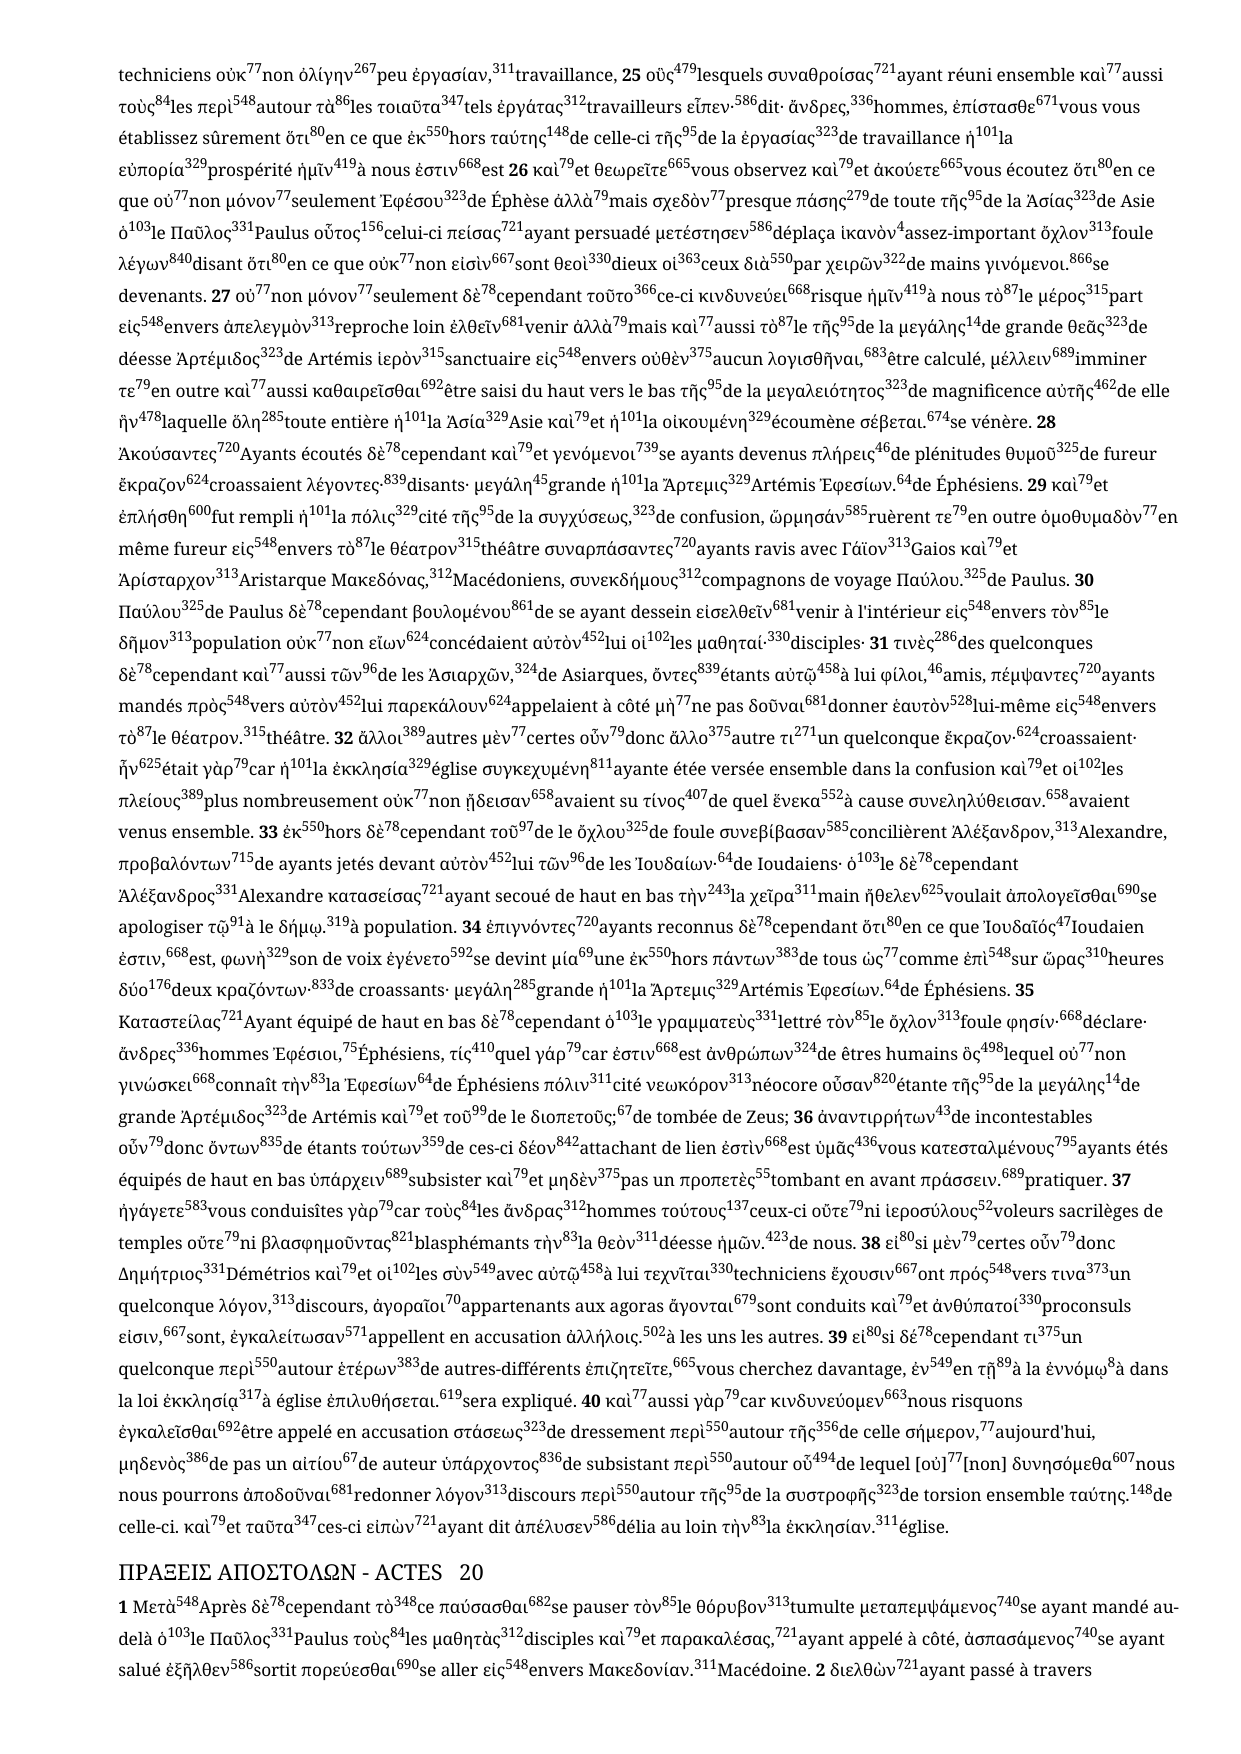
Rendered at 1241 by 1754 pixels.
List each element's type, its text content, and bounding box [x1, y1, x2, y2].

text 1 Ἐγένετο592Se devint δὲ78cependant ἐν549en τῷ354à ce τὸν85le Ἀπολλῶ313Apollos εἶναι689être ἐν549en Κορίνθῳ317à Corinthe Παῦλον313Paulus διελθόντα707ayant passé à travers τὰ86les ἀνωτερικὰ5hautes μέρη314parts [κατ]ελθεῖν681venir de haut en bas εἰς548envers Ἔφεσον311Éphèse καὶ79et εὑρεῖν681trouver τινας268des quelconques μαθητὰς312disciples 2 εἶπέν586dit τε79en outre πρὸς548vers αὐτούς·451eux· εἰ340si πνεῦμα315souffle ἅγιον6saint ἐλάβετε583vous prîtes πιστεύσαντες;720ayants crus; οἱ468ceux δὲ78cependant πρὸς548vers αὐτόν·452lui· ἀλλ᾽79mais οὐδ᾽77non cependant εἰ80si πνεῦμα333souffle ἅγιον24saint ἔστιν668est ἠκούσαμεν.581nous écoutâmes. 3 εἶπέν586dit τε·79en outre· εἰς548envers τί399quel οὖν79donc ἐβαπτίσθητε;597vous fûtes baptisé; οἱ468ceux δὲ78cependant εἶπαν·585dirent· εἰς548envers τὸ87le Ἰωάννου325de Ioannes βάπτισμα.315baptême. 4 εἶπεν586dit δὲ78cependant Παῦλος·331Paulus· Ἰωάννης331Ioannes ἐβάπτισεν586baptisa βάπτισμα315baptême μετανοίας323de transintelligence τῷ91à le λαῷ319à peuple λέγων840disant εἰς548envers τὸν346celui ἐρχόμενον849se venant μετ᾽548après αὐτὸν452lui ἵνα80afin que πιστεύσωσιν,898que croient, τοῦτ᾽366ce-ci ἔστιν668est εἰς548envers τὸν85le Ἰησοῦν.313Iésous. 5 ἀκούσαντες720ayants écoutés δὲ78cependant ἐβαπτίσθησαν599furent baptisé εἰς548envers τὸ87le ὄνομα315nom τοῦ97de le κυρίου325de Maître Ἰησοῦ,325de Iésous, 6 καὶ79et ἐπιθέντος716de ayant surposé αὐτοῖς457à eux τοῦ97de le Παύλου325de Paulus [τὰς]82[les] χεῖρας310mains ἦλθεν586vint τὸ105le πνεῦμα333souffle τὸ105le ἅγιον24saint ἐπ᾽548sur αὐτούς,451eux, ἐλάλουν624bavardaient τε79en outre γλώσσαις316à langues καὶ79et ἐπροφήτευον.624prophétisaient. 7 ἦσαν624étaient δὲ78cependant οἱ102les πάντες286tous ἄνδρες330hommes ὡσεὶ77comme si δώδεκα.70douze. 8 Εἰσελθὼν721Ayant venu à l'intérieur δὲ78cependant εἰς548envers τὴν83la συναγωγὴν311synagogue ἐπαρρησιάζετο631se oralisait franchement ἐπὶ548sur μῆνας312mois τρεῖς178trois διαλεγόμενος867se dialoguant καὶ79et πείθων840persuadant [τὰ]86[les] περὶ550autour τῆς95de la βασιλείας323de royauté τοῦ97de le θεοῦ.325de Dieu. 9 ὡς80comme δέ78cependant τινες389des quelconques ἐσκληρύνοντο635étaient durci καὶ79et ἠπείθουν624désobéissaient κακολογοῦντες839discourants en mal τὴν83la ὁδὸν311chemin ἐνώπιον552en devant τοῦ99de le πλήθους,327de multitude, ἀποστὰς721ayant dressé au loin ἀπ᾽550au loin αὐτῶν463de eux ἀφώρισεν586délimita au loin τοὺς84les μαθητὰς312disciples καθ᾽548selon ἡμέραν311journée διαλεγόμενος867se dialoguant ἐν549en τῇ89à la σχολῇ317à école Τυράννου.325de Tyrannos. 10 τοῦτο366ce-ci δὲ78cependant ἐγένετο592se devint ἐπὶ548sur ἔτη314ans δύο,180deux, ὥστε80de sorte que πάντας268tous τοὺς345ceux κατοικοῦντας821établissants maison d'habitation τὴν83la Ἀσίαν311Asie ἀκοῦσαι681écouter τὸν85le λόγον313discours τοῦ97de le κυρίου,325de Maître, Ἰουδαίους52Ioudaiens τε79en outre καὶ79et Ἕλληνας.312Hellèns. 11 Δυνάμεις310Puissances τε79en outre οὐ77non τὰς343celles τυχούσας704ayantes obtenues ὁ103le θεὸς331Dieu ἐποίει625faisait διὰ550par τῶν94de les χειρῶν322de mains Παύλου,325de Paulus, 12 ὥστε80de sorte que καὶ77aussi ἐπὶ548sur τοὺς345ceux ἀσθενοῦντας821étants infirme ἀποφέρεσθαι692être porté au loin ἀπὸ550au loin τοῦ97de le χρωτὸς325de peau αὐτοῦ464de lui σουδάρια314petits suaires ἢ79ou σιμικίνθια314jupons en ceinture très court καὶ79et ἀπαλλάσσεσθαι692être débarrassé ἀπ᾽550au loin αὐτῶν463de eux τὰς82les νόσους,310maladies, τά86les τε79en outre πνεύματα314souffles τὰ86les πονηρὰ5méchants ἐκπορεύεσθαι.690se aller au dehors. 13 Ἐπεχείρησαν585Mirent la main sur δέ78cependant τινες389des quelconques καὶ77aussi τῶν357de ceux περιερχομένων860de se allants autour Ἰουδαίων15de Ioudaiens ἐξορκιστῶν324de exorcistes ὀνομάζειν689nommer ἐπὶ548sur τοὺς345ceux ἔχοντας821ayants τὰ86les πνεύματα314souffles τὰ86les πονηρὰ5méchants τὸ87le ὄνομα315nom τοῦ97de le κυρίου325de Maître Ἰησοῦ325de Iésous λέγοντες·839disants· ὁρκίζω664je fais sermenter ὑμᾶς436vous τὸν85le Ἰησοῦν313Iésous ὃν480lequel Παῦλος331Paulus κηρύσσει.668annonce. 14 ἦσαν624étaient δέ78cependant τινος281de un quelconque Σκευᾶ325de Skeua Ἰουδαίου16de Ioudaien ἀρχιερέως325de chef sacrificateur ἑπτὰ196sept υἱοὶ330fils τοῦτο348ce-ci ποιοῦντες.839faisants. 15 ἀποκριθὲν762ayant été répondu δὲ78cependant τὸ105le πνεῦμα333souffle τὸ105le πονηρὸν24méchant εἶπεν586dit αὐτοῖς·457à eux· τὸν85le [μὲν]79[certes] Ἰησοῦν313Iésous γινώσκω664je connais καὶ79et τὸν85le Παῦλον313Paulus ἐπίσταμαι,670je m'établis sûrement, ὑμεῖς447vous δὲ78cependant τίνες409quels ἐστέ;665vous êtes; 16 καὶ79et ἐφαλόμενος740se ayant bondi sur ὁ103le ἄνθρωπος331être humain ἐπ᾽548sur αὐτοὺς451eux ἐν549en ᾧ486à lequel ἦν625était τὸ105le πνεῦμα333souffle τὸ105le πονηρόν,24méchant, κατακυριεύσας721ayant maîtrisé de haut en bas ἀμφοτέρων383de tous deux ἴσχυσεν586eut la ténacité κατ᾽550contre αὐτῶν463de eux ὥστε80de sorte que γυμνοὺς52nus καὶ79et τετραυματισμένους795ayants étés traumatisés ἐκφυγεῖν681fuir dehors ἐκ550hors τοῦ97de le οἴκου325de maison ἐκείνου.150de celui-là. 17 τοῦτο366ce-ci δὲ78cependant ἐγένετο592se devint γνωστὸν49connu πᾶσιν274à tous Ἰουδαίοις58à Ioudaiens τε79en outre καὶ79et Ἕλλησιν318à Hellèns τοῖς351à ceux κατοικοῦσιν827à établissants maison d'habitation τὴν83la Ἔφεσον311Éphèse καὶ79et ἐπέπεσεν586tomba dessus φόβος331effroi ἐπὶ548sur πάντας268tous αὐτοὺς451eux καὶ79et ἐμεγαλύνετο636était magnifié τὸ105le ὄνομα333nom τοῦ97de le κυρίου325de Maître Ἰησοῦ.325de Iésous. 18 Πολλοί389Nombreux τε79en outre τῶν357de ceux πεπιστευκότων777de ayants crus ἤρχοντο630se venaient ἐξομολογούμενοι866se avouants à l'excès καὶ79et ἀναγγέλλοντες839annonçants de bas en haut τὰς82les πράξεις310pratiques αὐτῶν.463de eux. 19 ἱκανοὶ70assez-importants δὲ78cependant τῶν357de ceux τὰ86les περίεργα54travaillés alentour πραξάντων715de ayants pratiqués συνενέγκαντες720ayants étés opportun τὰς242les βίβλους310bibles κατέκαιον624brûlaient complètement ἐνώπιον552en devant πάντων,383de tous, καὶ79et συνεψήφισαν585comptèrent ensemble τὰς82les τιμὰς310valeurs αὐτῶν461de elles καὶ79et εὗρον585trouvèrent ἀργυρίου327de objet d'argent μυριάδας310myriades πέντε.176cinq. 20 Οὕτως77Ainsi κατὰ548selon κράτος315force τοῦ97de le κυρίου325de Maître ὁ103le λόγος331discours ηὔξανεν625croissait καὶ79et ἴσχυεν.625avait la ténacité. 21 Ὡς80Comme δὲ78cependant ἐπληρώθη600fut fait plénitude ταῦτα,365ces-ci, ἔθετο592se posa ὁ103le Παῦλος331Paulus ἐν549en τῷ93à le πνεύματι321à souffle διελθὼν721ayant passé à travers τὴν83la Μακεδονίαν311Macédoine καὶ79et Ἀχαΐαν311Achaïe πορεύεσθαι690se aller εἰς548envers Ἱεροσόλυμα314Ierosoluma εἰπὼν721ayant dit ὅτι80en ce que μετὰ548après τὸ348ce γενέσθαι682se devenir με417moi ἐκεῖ77là δεῖ668attache de lien με417moi καὶ77aussi Ῥώμην311Rome ἰδεῖν.681voir. 22 ἀποστείλας721ayant envoyé δὲ78cependant εἰς548envers τὴν83la Μακεδονίαν311Macédoine δύο52deux τῶν357de ceux διακονούντων833de servants αὐτῷ,458à lui, Τιμόθεον313Timotheos καὶ79et Ἔραστον,313Érastos, αὐτὸς469lui ἐπέσχεν586eut sur χρόνον313temps εἰς548envers τὴν83la Ἀσίαν.311Asie. 23 Ἐγένετο592Se devint δὲ78cependant κατὰ548selon τὸν85le καιρὸν313moment ἐκεῖνον138celui-là τάραχος331trouble οὐκ77non ὀλίγος390peu περὶ550autour τῆς95de la ὁδοῦ.323de chemin. 24 Δημήτριος331Démétrios γάρ79car τις287un quelconque ὀνόματι,321à nom, ἀργυροκόπος,331batteur d’argent, ποιῶν840faisant ναοὺς312temples ἀργυροῦς3argentés Ἀρτέμιδος323de Artémis παρείχετο631se fournissait τοῖς90à les τεχνίταις318à techniciens οὐκ77non ὀλίγην267peu ἐργασίαν,311travaillance, 25 οὓς479lesquels συναθροίσας721ayant réuni ensemble καὶ77aussi τοὺς84les περὶ548autour τὰ86les τοιαῦτα347tels ἐργάτας312travailleurs εἶπεν·586dit· ἄνδρες,336hommes, ἐπίστασθε671vous vous établissez sûrement ὅτι80en ce que ἐκ550hors ταύτης148de celle-ci τῆς95de la ἐργασίας323de travaillance ἡ101la εὐπορία329prospérité ἡμῖν419à nous ἐστιν668est 26 καὶ79et θεωρεῖτε665vous observez καὶ79et ἀκούετε665vous écoutez ὅτι80en ce que οὐ77non μόνον77seulement Ἐφέσου323de Éphèse ἀλλὰ79mais σχεδὸν77presque πάσης279de toute τῆς95de la Ἀσίας323de Asie ὁ103le Παῦλος331Paulus οὗτος156celui-ci πείσας721ayant persuadé μετέστησεν586déplaça ἱκανὸν4assez-important ὄχλον313foule λέγων840disant ὅτι80en ce que οὐκ77non εἰσὶν667sont θεοὶ330dieux οἱ363ceux διὰ550par χειρῶν322de mains γινόμενοι.866se devenants. 27 οὐ77non μόνον77seulement δὲ78cependant τοῦτο366ce-ci κινδυνεύει668risque ἡμῖν419à nous τὸ87le μέρος315part εἰς548envers ἀπελεγμὸν313reproche loin ἐλθεῖν681venir ἀλλὰ79mais καὶ77aussi τὸ87le τῆς95de la μεγάλης14de grande θεᾶς323de déesse Ἀρτέμιδος323de Artémis ἱερὸν315sanctuaire εἰς548envers οὐθὲν375aucun λογισθῆναι,683être calculé, μέλλειν689imminer τε79en outre καὶ77aussi καθαιρεῖσθαι692être saisi du haut vers le bas τῆς95de la μεγαλειότητος323de magnificence αὐτῆς462de elle ἣν478laquelle ὅλη285toute entière ἡ101la Ἀσία329Asie καὶ79et ἡ101la οἰκουμένη329écoumène σέβεται.674se vénère. 28 Ἀκούσαντες720Ayants écoutés δὲ78cependant καὶ79et γενόμενοι739se ayants devenus πλήρεις46de plénitudes θυμοῦ325de fureur ἔκραζον624croassaient λέγοντες·839disants· μεγάλη45grande ἡ101la Ἄρτεμις329Artémis Ἐφεσίων.64de Éphésiens. 29 καὶ79et ἐπλήσθη600fut rempli ἡ101la πόλις329cité τῆς95de la συγχύσεως,323de confusion, ὥρμησάν585ruèrent τε79en outre ὁμοθυμαδὸν77en même fureur εἰς548envers τὸ87le θέατρον315théâtre συναρπάσαντες720ayants ravis avec Γάϊον313Gaios καὶ79et Ἀρίσταρχον313Aristarque Μακεδόνας,312Macédoniens, συνεκδήμους312compagnons de voyage Παύλου.325de Paulus. 30 Παύλου325de Paulus δὲ78cependant βουλομένου861de se ayant dessein εἰσελθεῖν681venir à l'intérieur εἰς548envers τὸν85le δῆμον313population οὐκ77non εἴων624concédaient αὐτὸν452lui οἱ102les μαθηταί·330disciples· 31 τινὲς286des quelconques δὲ78cependant καὶ77aussi τῶν96de les Ἀσιαρχῶν,324de Asiarques, ὄντες839étants αὐτῷ458à lui φίλοι,46amis, πέμψαντες720ayants mandés πρὸς548vers αὐτὸν452lui παρεκάλουν624appelaient à côté μὴ77ne pas δοῦναι681donner ἑαυτὸν528lui-même εἰς548envers τὸ87le θέατρον.315théâtre. 32 ἄλλοι389autres μὲν77certes οὖν79donc ἄλλο375autre τι271un quelconque ἔκραζον·624croassaient· ἦν625était γὰρ79car ἡ101la ἐκκλησία329église συγκεχυμένη811ayante étée versée ensemble dans la confusion καὶ79et οἱ102les πλείους389plus nombreusement οὐκ77non ᾔδεισαν658avaient su τίνος407de quel ἕνεκα552à cause συνεληλύθεισαν.658avaient venus ensemble. 33 ἐκ550hors δὲ78cependant τοῦ97de le ὄχλου325de foule συνεβίβασαν585concilièrent Ἀλέξανδρον,313Alexandre, προβαλόντων715de ayants jetés devant αὐτὸν452lui τῶν96de les Ἰουδαίων·64de Ioudaiens· ὁ103le δὲ78cependant Ἀλέξανδρος331Alexandre κατασείσας721ayant secoué de haut en bas τὴν243la χεῖρα311main ἤθελεν625voulait ἀπολογεῖσθαι690se apologiser τῷ91à le δήμῳ.319à population. 34 ἐπιγνόντες720ayants reconnus δὲ78cependant ὅτι80en ce que Ἰουδαῖός47Ioudaien ἐστιν,668est, φωνὴ329son de voix ἐγένετο592se devint μία69une ἐκ550hors πάντων383de tous ὡς77comme ἐπὶ548sur ὥρας310heures δύο176deux κραζόντων·833de croassants· μεγάλη285grande ἡ101la Ἄρτεμις329Artémis Ἐφεσίων.64de Éphésiens. 35 Καταστείλας721Ayant équipé de haut en bas δὲ78cependant ὁ103le γραμματεὺς331lettré τὸν85le ὄχλον313foule φησίν·668déclare· ἄνδρες336hommes Ἐφέσιοι,75Éphésiens, τίς410quel γάρ79car ἐστιν668est ἀνθρώπων324de êtres humains ὃς498lequel οὐ77non γινώσκει668connaît τὴν83la Ἐφεσίων64de Éphésiens πόλιν311cité νεωκόρον313néocore οὖσαν820étante τῆς95de la μεγάλης14de grande Ἀρτέμιδος323de Artémis καὶ79et τοῦ99de le διοπετοῦς;67de tombée de Zeus; 36 ἀναντιρρήτων43de incontestables οὖν79donc ὄντων835de étants τούτων359de ces-ci δέον842attachant de lien ἐστὶν668est ὑμᾶς436vous κατεσταλμένους795ayants étés équipés de haut en bas ὑπάρχειν689subsister καὶ79et μηδὲν375pas un προπετὲς55tombant en avant πράσσειν.689pratiquer. 37 ἠγάγετε583vous conduisîtes γὰρ79car τοὺς84les ἄνδρας312hommes τούτους137ceux-ci οὔτε79ni ἱεροσύλους52voleurs sacrilèges de temples οὔτε79ni βλασφημοῦντας821blasphémants τὴν83la θεὸν311déesse ἡμῶν.423de nous. 38 εἰ80si μὲν79certes οὖν79donc Δημήτριος331Démétrios καὶ79et οἱ102les σὺν549avec αὐτῷ458à lui τεχνῖται330techniciens ἔχουσιν667ont πρός548vers τινα373un quelconque λόγον,313discours, ἀγοραῖοι70appartenants aux agoras ἄγονται679sont conduits καὶ79et ἀνθύπατοί330proconsuls εἰσιν,667sont, ἐγκαλείτωσαν571appellent en accusation ἀλλήλοις.502à les uns les autres. 39 εἰ80si δέ78cependant τι375un quelconque περὶ550autour ἑτέρων383de autres-différents ἐπιζητεῖτε,665vous cherchez davantage, ἐν549en τῇ89à la ἐννόμῳ8à dans la loi ἐκκλησίᾳ317à église ἐπιλυθήσεται.619sera expliqué. 40 καὶ77aussi γὰρ79car κινδυνεύομεν663nous risquons ἐγκαλεῖσθαι692être appelé en accusation στάσεως323de dressement περὶ550autour τῆς356de celle σήμερον,77aujourd'hui, μηδενὸς386de pas un αἰτίου67de auteur ὑπάρχοντος836de subsistant περὶ550autour οὗ494de lequel [οὐ]77[non] δυνησόμεθα607nous nous pourrons ἀποδοῦναι681redonner λόγον313discours περὶ550autour τῆς95de la συστροφῆς323de torsion ensemble ταύτης.148de celle-ci. καὶ79et ταῦτα347ces-ci εἰπὼν721ayant dit ἀπέλυσεν586délia au loin τὴν83la ἐκκλησίαν.311église. [118, 59, 1181, 1538]
text ΠΡΑΞΕΙΣ ΑΠΟΣΤΟΛΩΝ - ACTES 20 [118, 1557, 1181, 1587]
